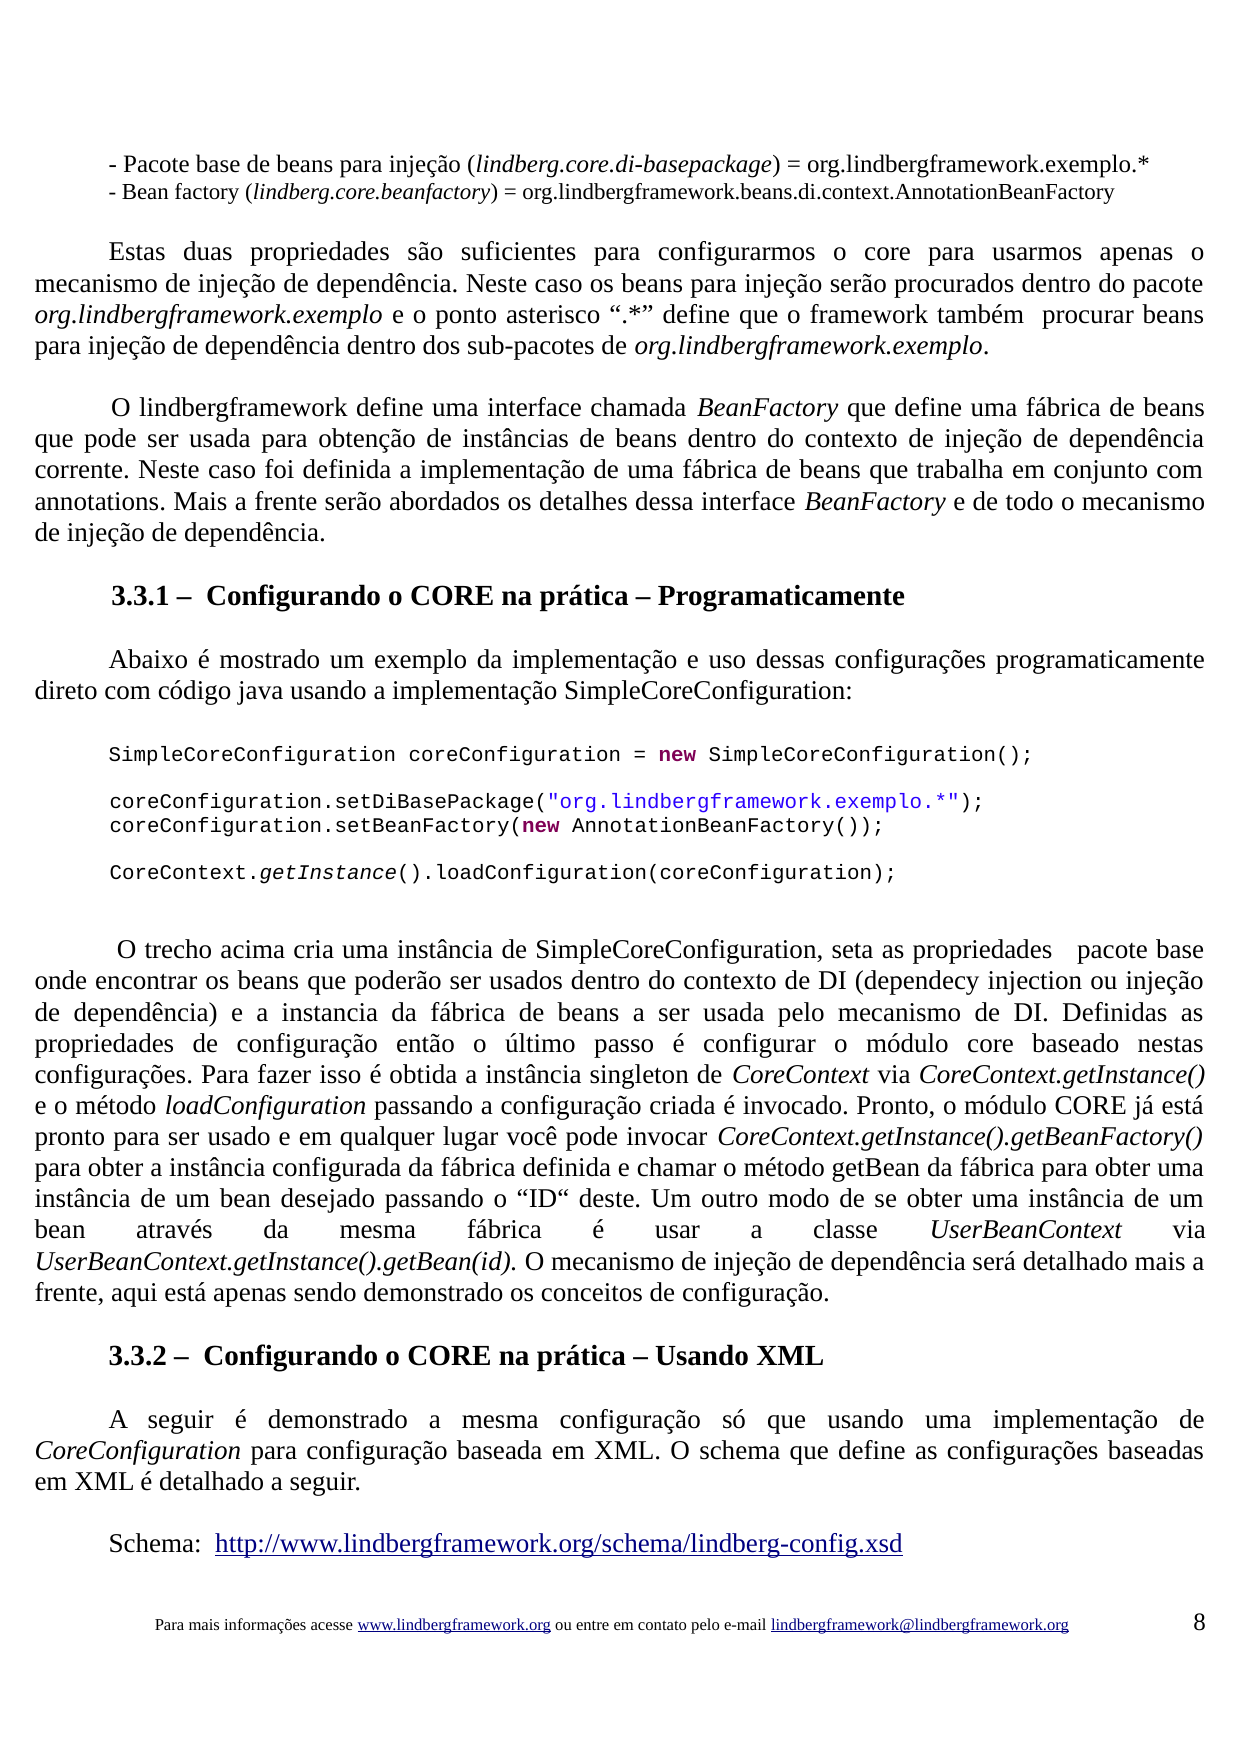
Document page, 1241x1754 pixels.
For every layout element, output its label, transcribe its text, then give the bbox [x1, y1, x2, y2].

text A seguir é demonstrado a mesma configuração só que usando uma implementação de CoreConfiguration para configuração baseada em XML. O schema que define as configurações baseadas em XML é detalhado a seguir. [34, 1403, 1206, 1496]
text O lindbergframework define uma interface chamada BeanFactory que define uma fábrica de beans que pode ser usada para obtenção de instâncias de beans dentro do contexto de injeção de dependência corrente. Neste caso foi definida a implementação de uma fábrica de beans que trabalha em conjunto com annotations. Mais a frente serão abordados os detalhes dessa interface BeanFactory e de todo o mecanismo de injeção de dependência. [34, 391, 1206, 547]
text - Pacote base de beans para injeção (lindberg.core.di-basepackage) = org.lindbergframework.exemplo.* [34, 149, 1206, 178]
list 3.3.1 – Configurando o CORE na prática – Programaticamente [111, 578, 1206, 612]
text Schema: http://www.lindbergframework.org/schema/lindberg-config.xsd [34, 1527, 1206, 1559]
text coreConfiguration.setDiBasePackage("org.lindbergframework.exemplo.*"); [34, 791, 1206, 815]
text Estas duas propriedades são suficientes para configurarmos o core para usarmos apenas o mecanismo de injeção de dependência. Neste caso os beans para injeção serão procurados dentro do pacote org.lindbergframework.exemplo e o ponto asterisco “.*” define que o framework também procurar beans para injeção de dependência dentro dos sub-pacotes de org.lindbergframework.exemplo. [34, 236, 1206, 360]
text SimpleCoreConfiguration coreConfiguration = new SimpleCoreConfiguration(); [34, 736, 1206, 768]
text O trecho acima cria uma instância de SimpleCoreConfiguration, seta as propriedades pacote base onde encontrar os beans que poderão ser usados dentro do contexto de DI (dependecy injection ou injeção de dependência) e a instancia da fábrica de beans a ser usada pelo mecanismo de DI. Definidas as propriedades de configuração então o último passo é configurar o módulo core baseado nestas configurações. Para fazer isso é obtida a instância singleton de CoreContext via CoreContext.getInstance() e o método loadConfiguration passando a configuração criada é invocado. Pronto, o módulo CORE já está pronto para ser usado e em qualquer lugar você pode invocar CoreContext.getInstance().getBeanFactory() para obter a instância configurada da fábrica definida e chamar o método getBean da fábrica para obter uma instância de um bean desejado passando o “ID“ deste. Um outro modo de se obter uma instância de um bean através da mesma fábrica é usar a classe UserBeanContext via UserBeanContext.getInstance().getBean(id). O mecanismo de injeção de dependência será detalhado mais a frente, aqui está apenas sendo demonstrado os conceitos de configuração. [34, 933, 1206, 1307]
text CoreContext.getInstance().loadConfiguration(coreConfiguration); [34, 862, 1206, 886]
text - Bean factory (lindberg.core.beanfactory) = org.lindbergframework.beans.di.context.AnnotationBeanFactory [34, 178, 1206, 204]
text coreConfiguration.setBeanFactory(new AnnotationBeanFactory()); [34, 815, 1206, 839]
text 3.3.2 – Configurando o CORE na prática – Usando XML [34, 1338, 1206, 1372]
text Abaixo é mostrado um exemplo da implementação e uso dessas configurações programaticamente direto com código java usando a implementação SimpleCoreConfiguration: [34, 643, 1206, 705]
